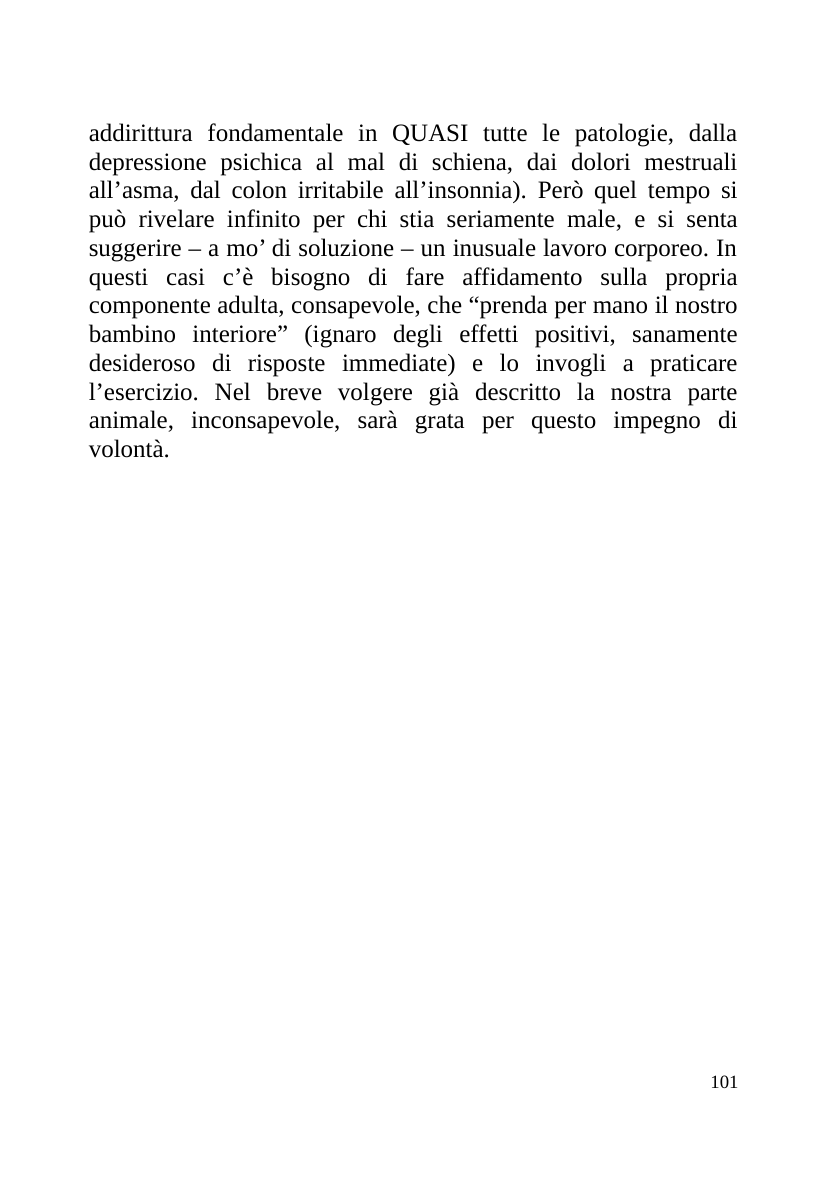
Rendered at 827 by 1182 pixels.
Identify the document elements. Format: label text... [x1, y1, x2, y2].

text addirittura fondamentale in QUASI tutte le patologie, dalla depressione psichica al mal di schiena, dai dolori mestruali all’asma, dal colon irritabile all’insonnia). Però quel tempo si può rivelare infinito per chi stia seriamente male, e si senta suggerire ‒ a mo’ di soluzione ‒ un inusuale lavoro corporeo. In questi casi c’è bisogno di fare affidamento sulla propria componente adulta, consapevole, che “prenda per mano il nostro bambino interiore” (ignaro degli effetti positivi, sanamente desideroso di risposte immediate) e lo invogli a praticare l’esercizio. Nel breve volgere già descritto la nostra parte animale, inconsapevole, sarà grata per questo impegno di volontà. [88, 118, 738, 463]
